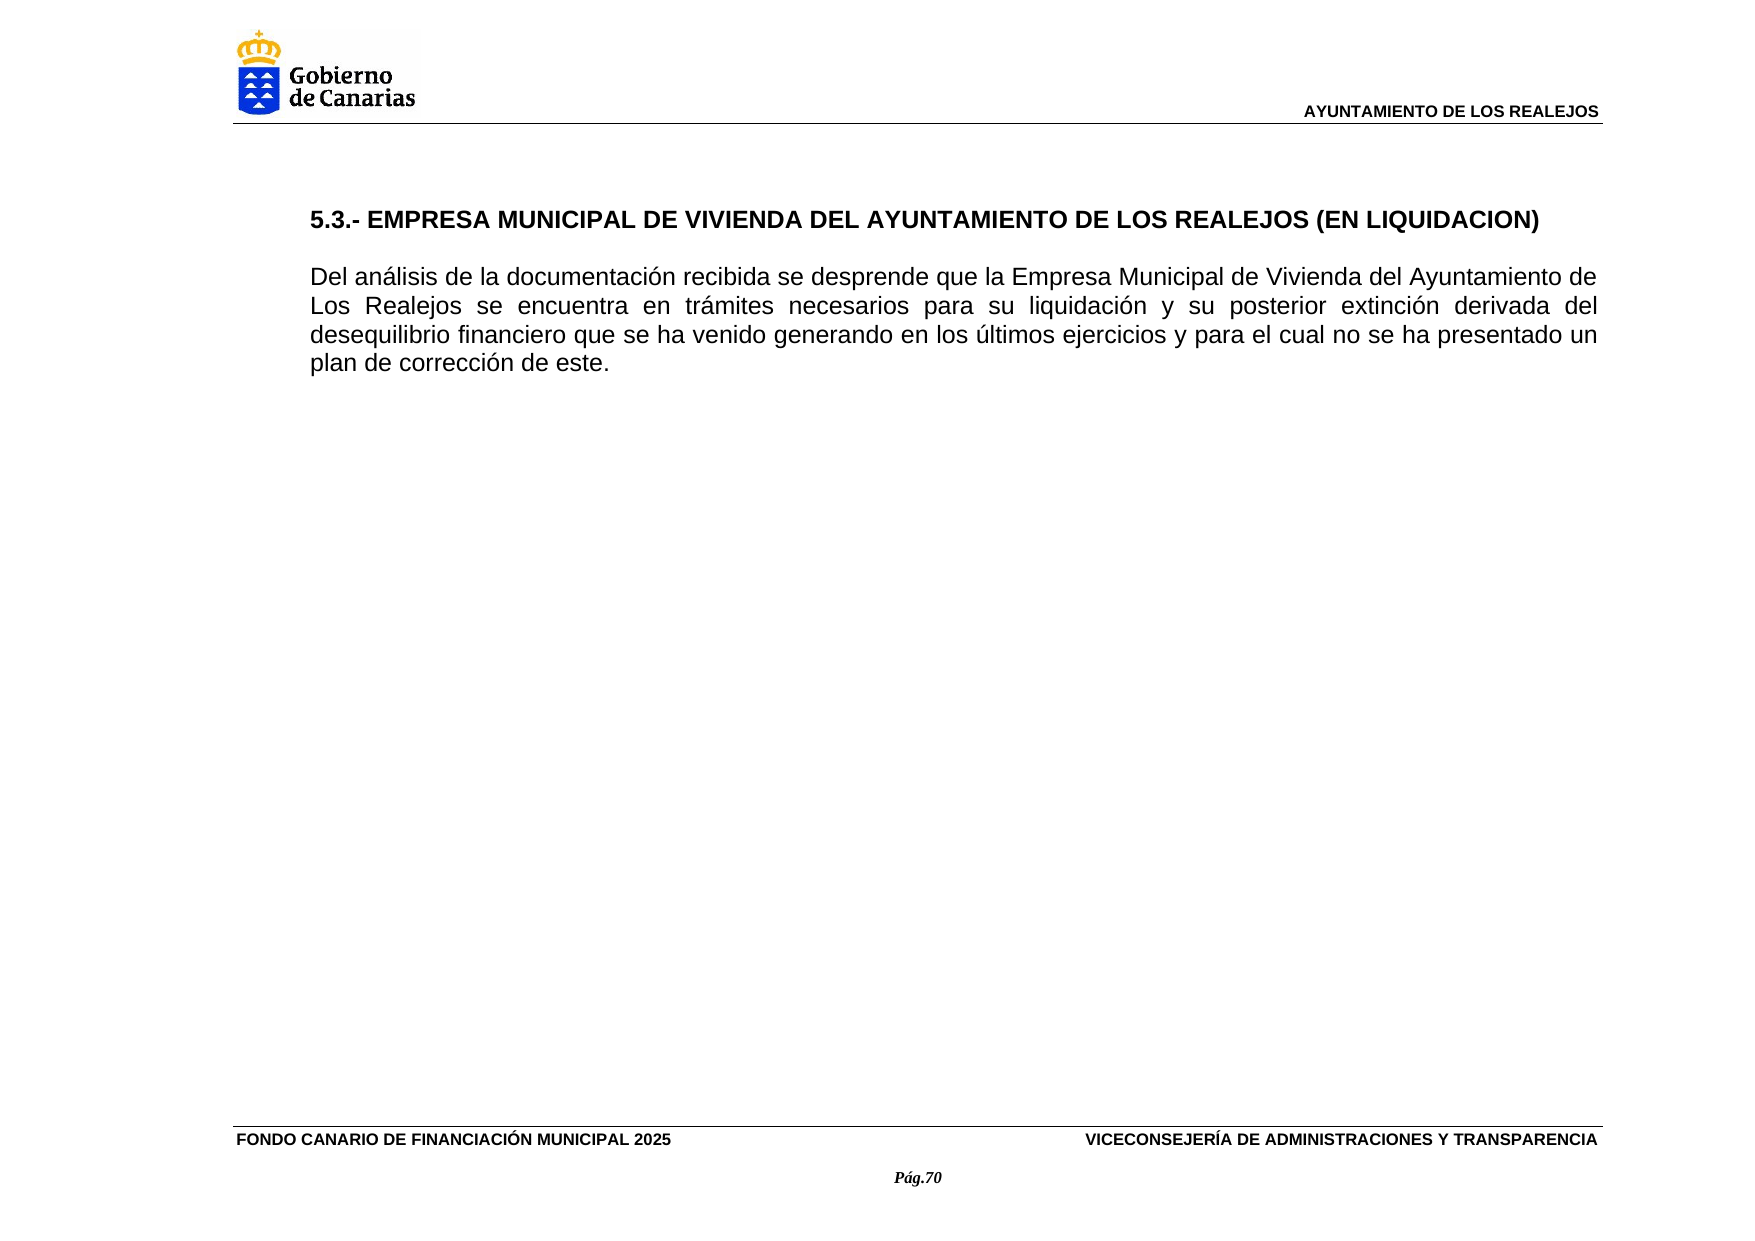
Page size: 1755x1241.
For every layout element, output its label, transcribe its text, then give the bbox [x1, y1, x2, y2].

text 5.3.- EMPRESA MUNICIPAL DE VIVIENDA DEL AYUNTAMIENTO DE LOS REALEJOS (EN LIQUIDACION) [310, 205, 1754, 233]
text Del análisis de la documentación recibida se desprende que la Empresa Municipal de Vivienda del Ayuntamiento de Los Realejos se encuentra en trámites necesarios para su liquidación y su posterior extinción derivada del desequilibrio financiero que se ha venido generando en los últimos ejercicios y para el cual no se ha presentado un plan de corrección de este. [310, 262, 1600, 377]
